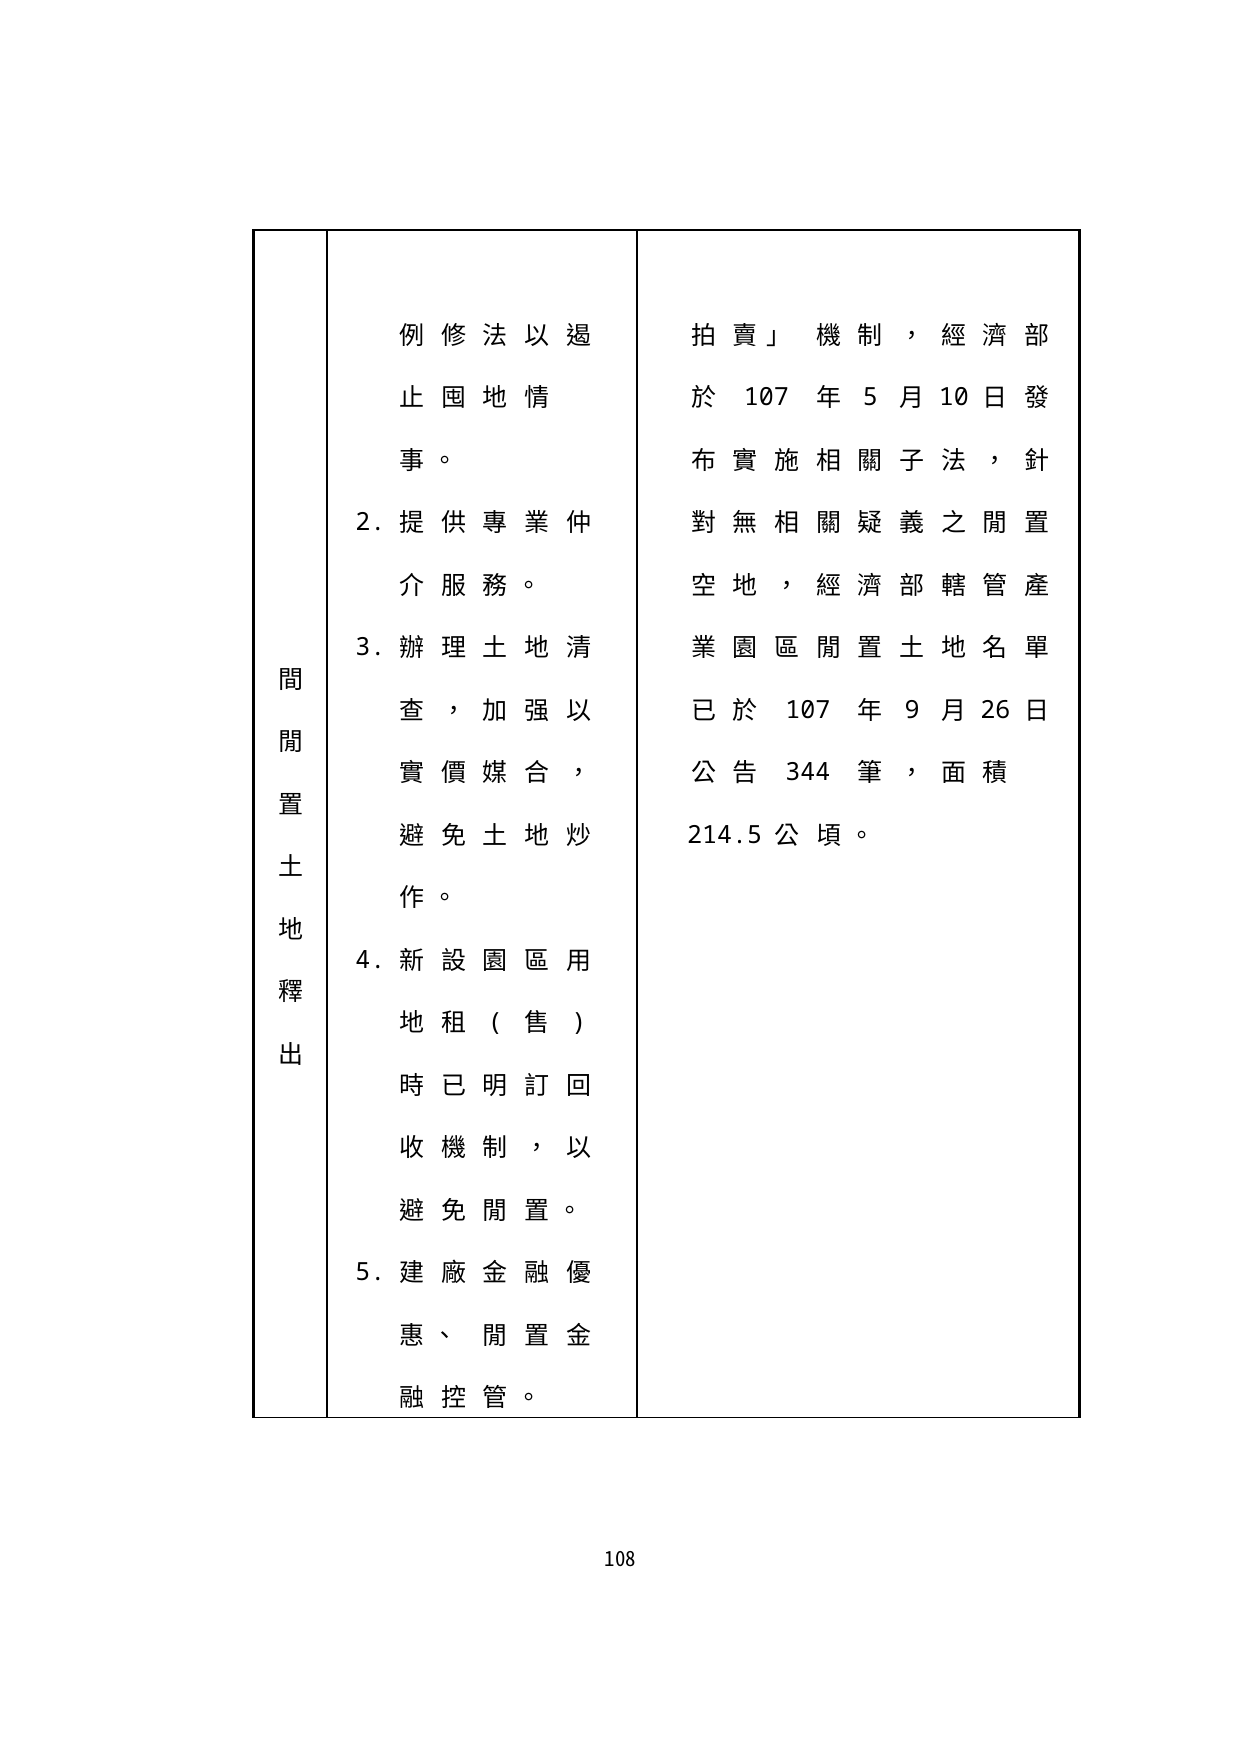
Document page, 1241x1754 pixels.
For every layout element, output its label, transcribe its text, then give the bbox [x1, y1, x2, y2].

table_cell 例修法以遏止囤地情事。 2.提供專業仲介服務。 3.辦理土地清查，加强以實價媒合，避免土地炒作。 4.新設園區用地租(售)時已明訂回收機制，以避免閒置。 5.建廠金融優惠、閒置金融控管。 [328, 231, 636, 1417]
table_cell 拍賣」機制，經濟部於107年5月10日發布實施相關子法，針對無相關疑義之閒置空地，經濟部轄管產業園區閒置土地名單已於107年9月26日公告344筆，面積214.5公頃。 [638, 231, 1078, 1417]
table_cell 間閒置土地釋出 [255, 231, 326, 1417]
